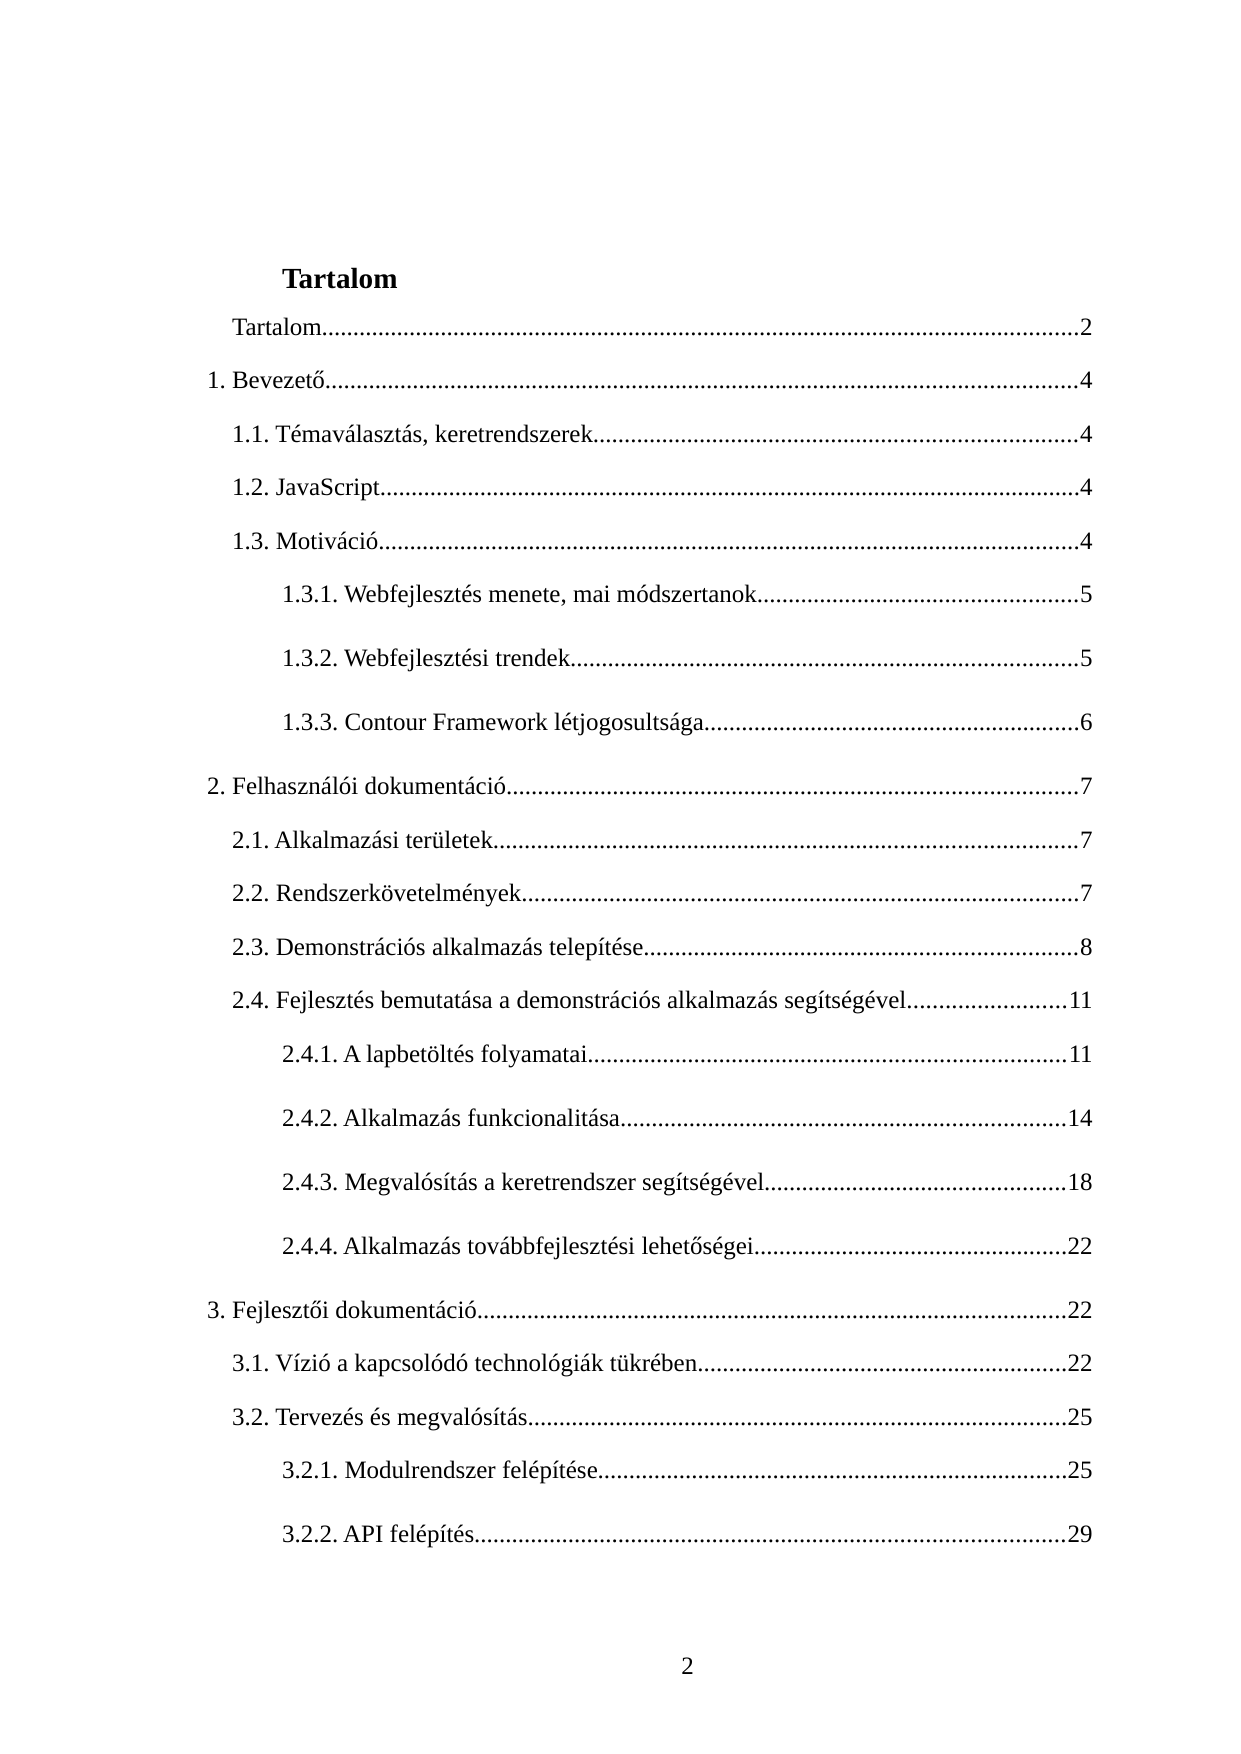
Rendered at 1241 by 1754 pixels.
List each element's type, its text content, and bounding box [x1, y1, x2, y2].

text 1.3.2. Webfejlesztési trendek 5 [207, 643, 1092, 672]
text 1. Bevezető 4 [207, 365, 1092, 394]
text 3.2. Tervezés és megvalósítás 25 [232, 1402, 1092, 1431]
text 2.3. Demonstrációs alkalmazás telepítése 8 [232, 932, 1092, 961]
subtitle Tartalom [207, 261, 1092, 295]
text 2.4. Fejlesztés bemutatása a demonstrációs alkalmazás segítségével 11 [232, 985, 1092, 1014]
text 3.2.2. API felépítés 29 [207, 1519, 1092, 1548]
text 1.3. Motiváció 4 [232, 526, 1092, 554]
text 2.4.3. Megvalósítás a keretrendszer segítségével 18 [207, 1167, 1092, 1196]
text 1.2. JavaScript 4 [232, 472, 1092, 501]
text 3.2.1. Modulrendszer felépítése 25 [207, 1455, 1092, 1484]
text 3. Fejlesztői dokumentáció 22 [207, 1295, 1092, 1323]
text 1.1. Témaválasztás, keretrendszerek 4 [232, 419, 1092, 447]
text 3.1. Vízió a kapcsolódó technológiák tükrében 22 [232, 1348, 1092, 1377]
text 2.4.4. Alkalmazás továbbfejlesztési lehetőségei 22 [207, 1231, 1092, 1259]
text 1.3.3. Contour Framework létjogosultsága 6 [207, 707, 1092, 736]
text 2.4.1. A lapbetöltés folyamatai 11 [207, 1039, 1092, 1068]
text 2.4.2. Alkalmazás funkcionalitása 14 [207, 1103, 1092, 1132]
text 2.2. Rendszerkövetelmények 7 [232, 878, 1092, 907]
text 2.1. Alkalmazási területek 7 [232, 825, 1092, 853]
text 2. Felhasználói dokumentáció 7 [207, 771, 1092, 800]
text 1.3.1. Webfejlesztés menete, mai módszertanok 5 [207, 579, 1092, 608]
text Tartalom 2 [232, 312, 1092, 340]
